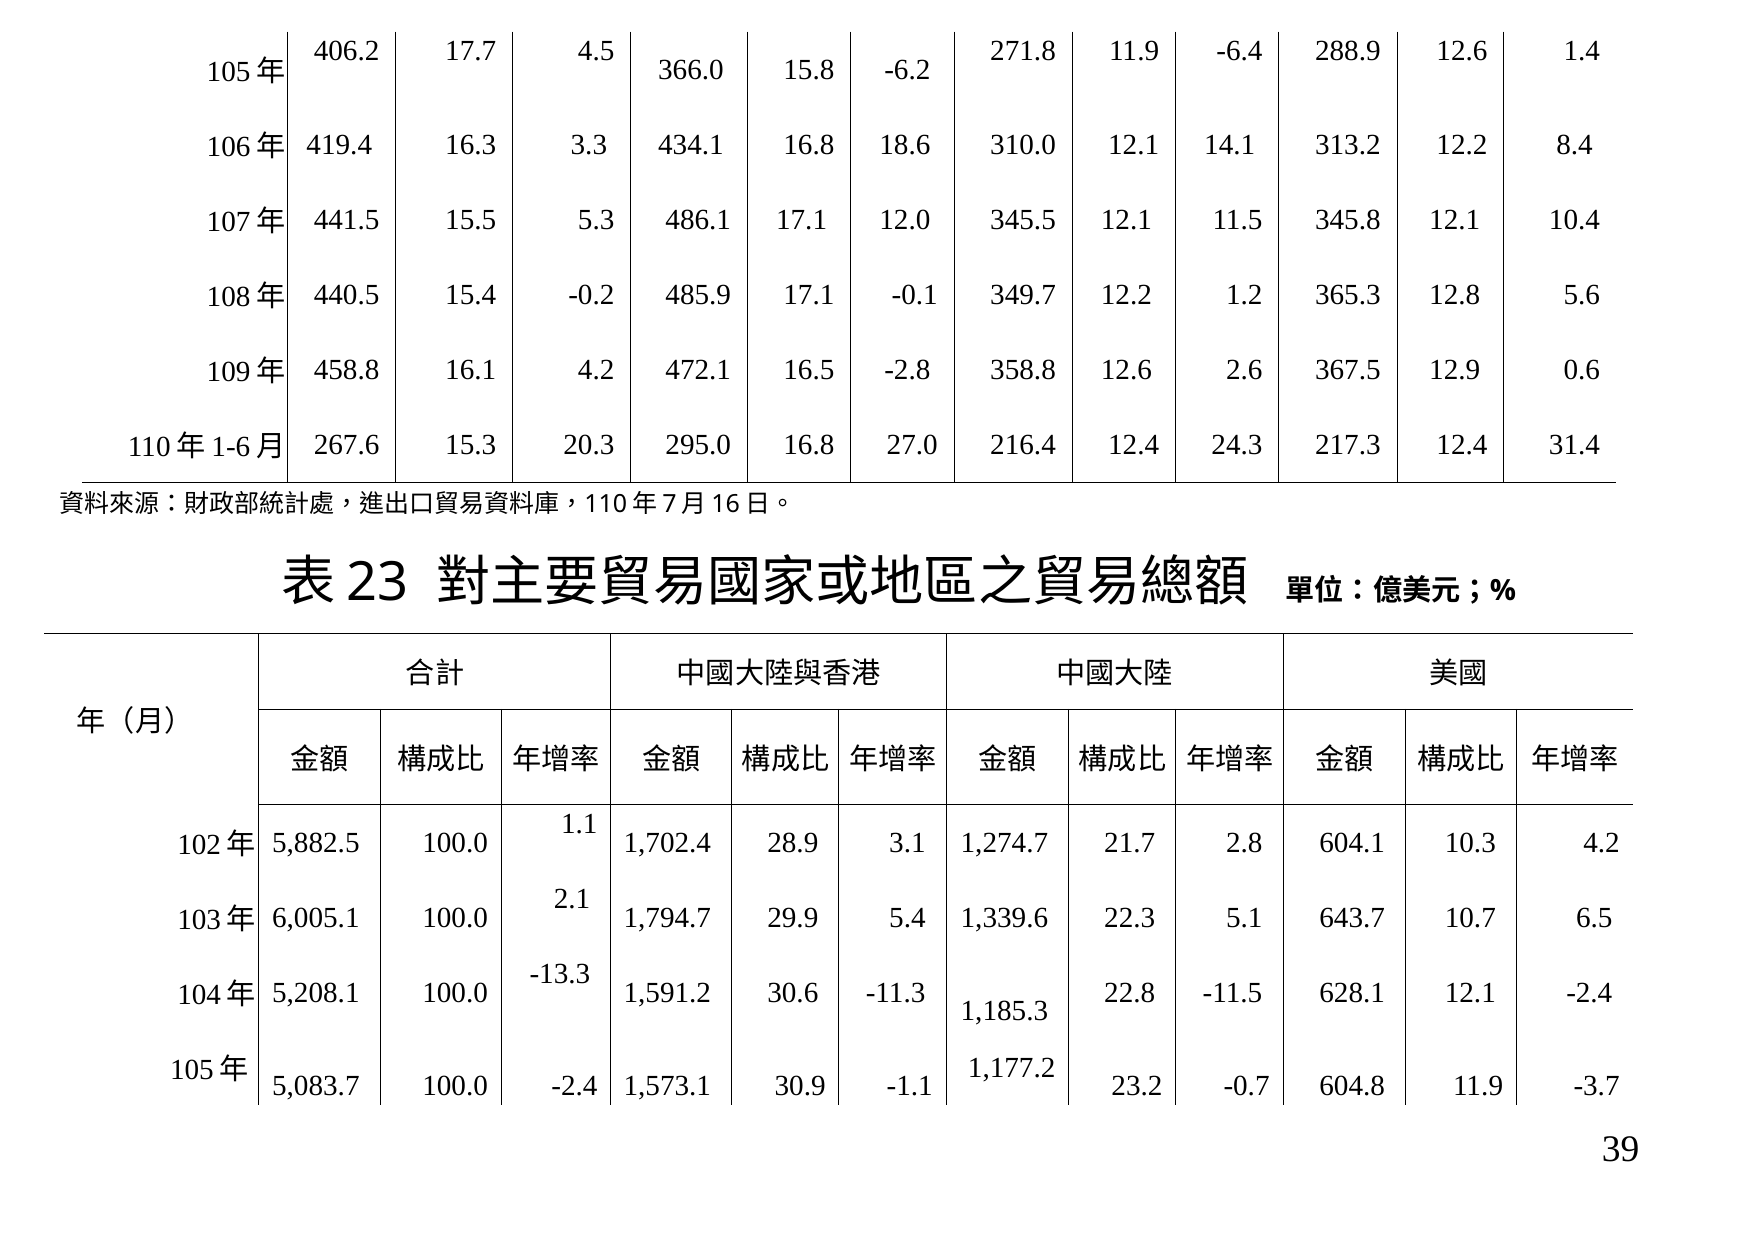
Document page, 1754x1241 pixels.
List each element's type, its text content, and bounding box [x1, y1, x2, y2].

table_cell 604.1 [1284, 805, 1405, 879]
table_cell 366.0 [631, 32, 747, 107]
table_cell 3.1 [839, 805, 946, 879]
table_cell 100.0 [381, 805, 501, 879]
table_cell 11.9 [1073, 32, 1175, 107]
table_cell 12.2 [1398, 107, 1503, 182]
table_cell -1.1 [839, 1030, 946, 1104]
table_cell 年增率 [1176, 710, 1283, 803]
table_cell 100.0 [381, 955, 501, 1029]
table_cell 12.1 [1073, 182, 1175, 257]
table_cell 金額 [1284, 710, 1405, 803]
table_cell 22.8 [1069, 955, 1175, 1029]
table_cell 349.7 [955, 257, 1072, 332]
table_cell 5,208.1 [259, 955, 380, 1029]
table_cell 643.7 [1284, 880, 1405, 954]
table_cell 104年 [44, 955, 258, 1029]
table_cell 1.2 [1176, 257, 1278, 332]
table_cell 628.1 [1284, 955, 1405, 1029]
table_cell 構成比 [732, 710, 838, 803]
table_cell -13.3 [502, 955, 610, 1029]
table_cell -2.4 [502, 1030, 610, 1104]
table_cell 440.5 [288, 257, 395, 332]
table_cell 1,339.6 [947, 880, 1068, 954]
table_cell 17.1 [748, 257, 850, 332]
table_cell -6.2 [851, 32, 954, 107]
table_cell 16.8 [748, 407, 850, 482]
table_cell 103年 [44, 880, 258, 954]
table_cell 16.5 [748, 332, 850, 407]
table_cell 1,185.3 [947, 955, 1068, 1029]
table_cell 310.0 [955, 107, 1072, 182]
table_cell 358.8 [955, 332, 1072, 407]
table_cell 14.1 [1176, 107, 1278, 182]
table_cell 12.4 [1073, 407, 1175, 482]
table_cell 313.2 [1279, 107, 1397, 182]
table_cell 23.2 [1069, 1030, 1175, 1104]
table_cell 27.0 [851, 407, 954, 482]
table_cell 年增率 [1517, 710, 1633, 803]
table_cell 12.4 [1398, 407, 1503, 482]
table_cell 6,005.1 [259, 880, 380, 954]
table_cell 1.1 [502, 805, 610, 879]
table_cell 17.7 [396, 32, 512, 107]
table_cell 367.5 [1279, 332, 1397, 407]
table_cell -0.1 [851, 257, 954, 332]
table_cell -0.7 [1176, 1030, 1283, 1104]
table_cell 106年 [82, 107, 287, 182]
table_cell 108年 [82, 257, 287, 332]
table_cell 15.4 [396, 257, 512, 332]
table_cell 485.9 [631, 257, 747, 332]
table_cell 10.3 [1406, 805, 1516, 879]
table_cell 458.8 [288, 332, 395, 407]
table_cell 17.1 [748, 182, 850, 257]
table_cell 12.2 [1073, 257, 1175, 332]
table_cell 10.4 [1504, 182, 1616, 257]
table_cell 金額 [259, 710, 380, 803]
table_cell 1,274.7 [947, 805, 1068, 879]
table_cell 構成比 [381, 710, 501, 803]
table_cell -2.4 [1517, 955, 1633, 1029]
table_cell 11.5 [1176, 182, 1278, 257]
table_cell 年增率 [839, 710, 946, 803]
table_cell 2.1 [502, 880, 610, 954]
table_cell 12.8 [1398, 257, 1503, 332]
text 資料來源：財政部統計處，進出口貿易資料庫，110年7月16日。 [59, 483, 1639, 520]
table_cell 271.8 [955, 32, 1072, 107]
table_cell 4.5 [513, 32, 630, 107]
table_cell 16.3 [396, 107, 512, 182]
table_cell 105年 [82, 32, 287, 107]
table_cell 15.3 [396, 407, 512, 482]
table_cell 109年 [82, 332, 287, 407]
table_cell -0.2 [513, 257, 630, 332]
table_cell 8.4 [1504, 107, 1616, 182]
table_cell 11.9 [1406, 1030, 1516, 1104]
table_cell 5.1 [1176, 880, 1283, 954]
table_cell 100.0 [381, 880, 501, 954]
table_cell 21.7 [1069, 805, 1175, 879]
table_cell 5.6 [1504, 257, 1616, 332]
table_header 中國大陸 [947, 634, 1283, 709]
table_cell 年增率 [502, 710, 610, 803]
table_cell 406.2 [288, 32, 395, 107]
subtitle 表23 對主要貿易國家或地區之貿易總額 單位：億美元；% [59, 520, 1639, 633]
table_header 合計 [259, 634, 610, 709]
table_cell 419.4 [288, 107, 395, 182]
table_cell 16.1 [396, 332, 512, 407]
table_cell 1,177.2 [947, 1030, 1068, 1104]
table_cell 金額 [947, 710, 1068, 803]
table_cell 217.3 [1279, 407, 1397, 482]
table_cell -2.8 [851, 332, 954, 407]
table_cell 構成比 [1069, 710, 1175, 803]
table_cell 10.7 [1406, 880, 1516, 954]
table_cell 20.3 [513, 407, 630, 482]
table_cell 31.4 [1504, 407, 1616, 482]
table_cell 12.1 [1073, 107, 1175, 182]
table_cell 5.3 [513, 182, 630, 257]
table_cell 4.2 [1517, 805, 1633, 879]
table_cell 29.9 [732, 880, 838, 954]
table_cell 105年 [44, 1030, 258, 1104]
table_cell 15.8 [748, 32, 850, 107]
table_cell 365.3 [1279, 257, 1397, 332]
table_cell 1,573.1 [611, 1030, 731, 1104]
table_cell 1,591.2 [611, 955, 731, 1029]
table_cell 441.5 [288, 182, 395, 257]
table_cell 1,702.4 [611, 805, 731, 879]
table_cell 15.5 [396, 182, 512, 257]
table_cell -3.7 [1517, 1030, 1633, 1104]
table_cell 12.0 [851, 182, 954, 257]
table_cell 12.6 [1073, 332, 1175, 407]
table_cell 30.9 [732, 1030, 838, 1104]
table_cell 486.1 [631, 182, 747, 257]
table_cell -11.5 [1176, 955, 1283, 1029]
table_header 年（月） [44, 634, 258, 803]
table_cell 22.3 [1069, 880, 1175, 954]
table_cell 110年1-6月 [82, 407, 287, 482]
table_cell 1,794.7 [611, 880, 731, 954]
table_cell 18.6 [851, 107, 954, 182]
table_cell 472.1 [631, 332, 747, 407]
table_cell 12.6 [1398, 32, 1503, 107]
table_cell 16.8 [748, 107, 850, 182]
table_cell -6.4 [1176, 32, 1278, 107]
table_cell 288.9 [1279, 32, 1397, 107]
table_cell 28.9 [732, 805, 838, 879]
table_cell 295.0 [631, 407, 747, 482]
table_cell 345.5 [955, 182, 1072, 257]
table_cell 構成比 [1406, 710, 1516, 803]
table_cell 604.8 [1284, 1030, 1405, 1104]
table_cell 5,882.5 [259, 805, 380, 879]
table_cell 5.4 [839, 880, 946, 954]
table_cell 金額 [611, 710, 731, 803]
table_cell -11.3 [839, 955, 946, 1029]
table_cell 102年 [44, 804, 258, 879]
table_cell 3.3 [513, 107, 630, 182]
table_cell 345.8 [1279, 182, 1397, 257]
table_cell 1.4 [1504, 32, 1616, 107]
table_cell 2.8 [1176, 805, 1283, 879]
table_cell 434.1 [631, 107, 747, 182]
table_cell 12.1 [1406, 955, 1516, 1029]
table_cell 267.6 [288, 407, 395, 482]
table_cell 24.3 [1176, 407, 1278, 482]
table_header 中國大陸與香港 [611, 634, 946, 709]
table_cell 6.5 [1517, 880, 1633, 954]
table_cell 5,083.7 [259, 1030, 380, 1104]
table_cell 216.4 [955, 407, 1072, 482]
table_cell 2.6 [1176, 332, 1278, 407]
table_header 美國 [1284, 634, 1633, 709]
table_cell 0.6 [1504, 332, 1616, 407]
table_cell 12.9 [1398, 332, 1503, 407]
table_cell 107年 [82, 182, 287, 257]
table_cell 100.0 [381, 1030, 501, 1104]
table_cell 30.6 [732, 955, 838, 1029]
table_cell 4.2 [513, 332, 630, 407]
table_cell 12.1 [1398, 182, 1503, 257]
